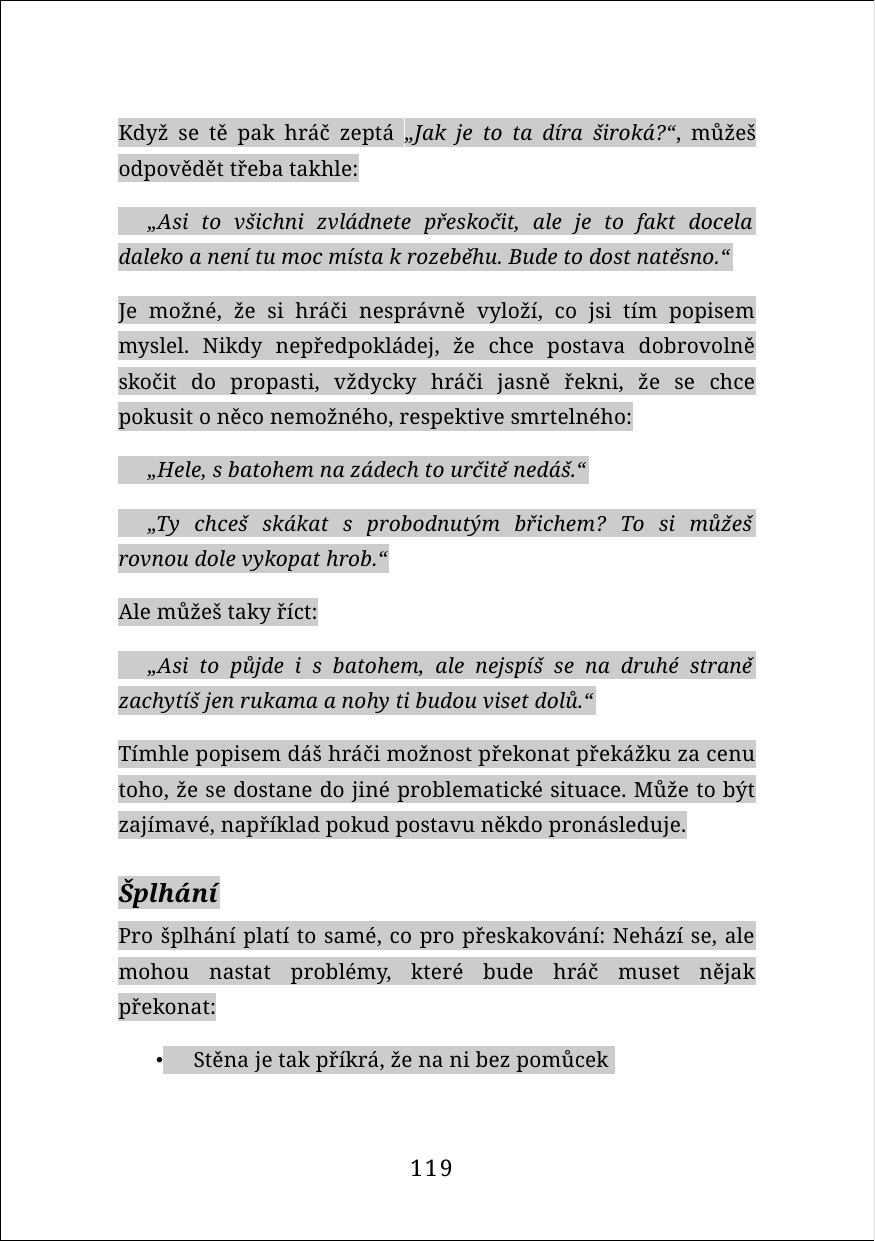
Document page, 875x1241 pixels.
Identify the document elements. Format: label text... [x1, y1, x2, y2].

text „Hele, s batohem na zádech to určitě nedáš.“ [118, 456, 756, 484]
subtitle Šplhání [118, 876, 756, 909]
text „Asi to všichni zvládnete přeskočit, ale je to fakt docela daleko a není tu moc místa k rozeběhu. Bude to dost natěsno.“ [118, 207, 756, 271]
text Tímhle popisem dáš hráči možnost překonat překážku za cenu toho, že se dostane do jiné problematické situace. Může to být zajímavé, například pokud postavu někdo pronásleduje. [118, 739, 756, 839]
text Je možné, že si hráči nesprávně vyloží, co jsi tím popisem myslel. Nikdy nepředpokládej, že chce postava dobrovolně skočit do propasti, vždycky hráči jasně řekni, že se chce pokusit o něco nemožného, respektive smrtelného: [118, 296, 756, 431]
text Pro šplhání platí to samé, co pro přeskakování: Nehází se, ale mohou nastat problémy, které bude hráč muset nějak překonat: [118, 921, 756, 1021]
list Stěna je tak příkrá, že na ni bez pomůcek [156, 1046, 756, 1074]
text Když se tě pak hráč zeptá „Jak je to ta díra široká?“, můžeš odpovědět třeba takhle: [118, 118, 756, 182]
text Ale můžeš taky říct: [118, 597, 756, 626]
text „Asi to půjde i s batohem, ale nejspíš se na druhé straně zachytíš jen rukama a nohy ti budou viset dolů.“ [118, 651, 756, 715]
text „Ty chceš skákat s probodnutým břichem? To si můžeš rovnou dole vykopat hrob.“ [118, 509, 756, 573]
